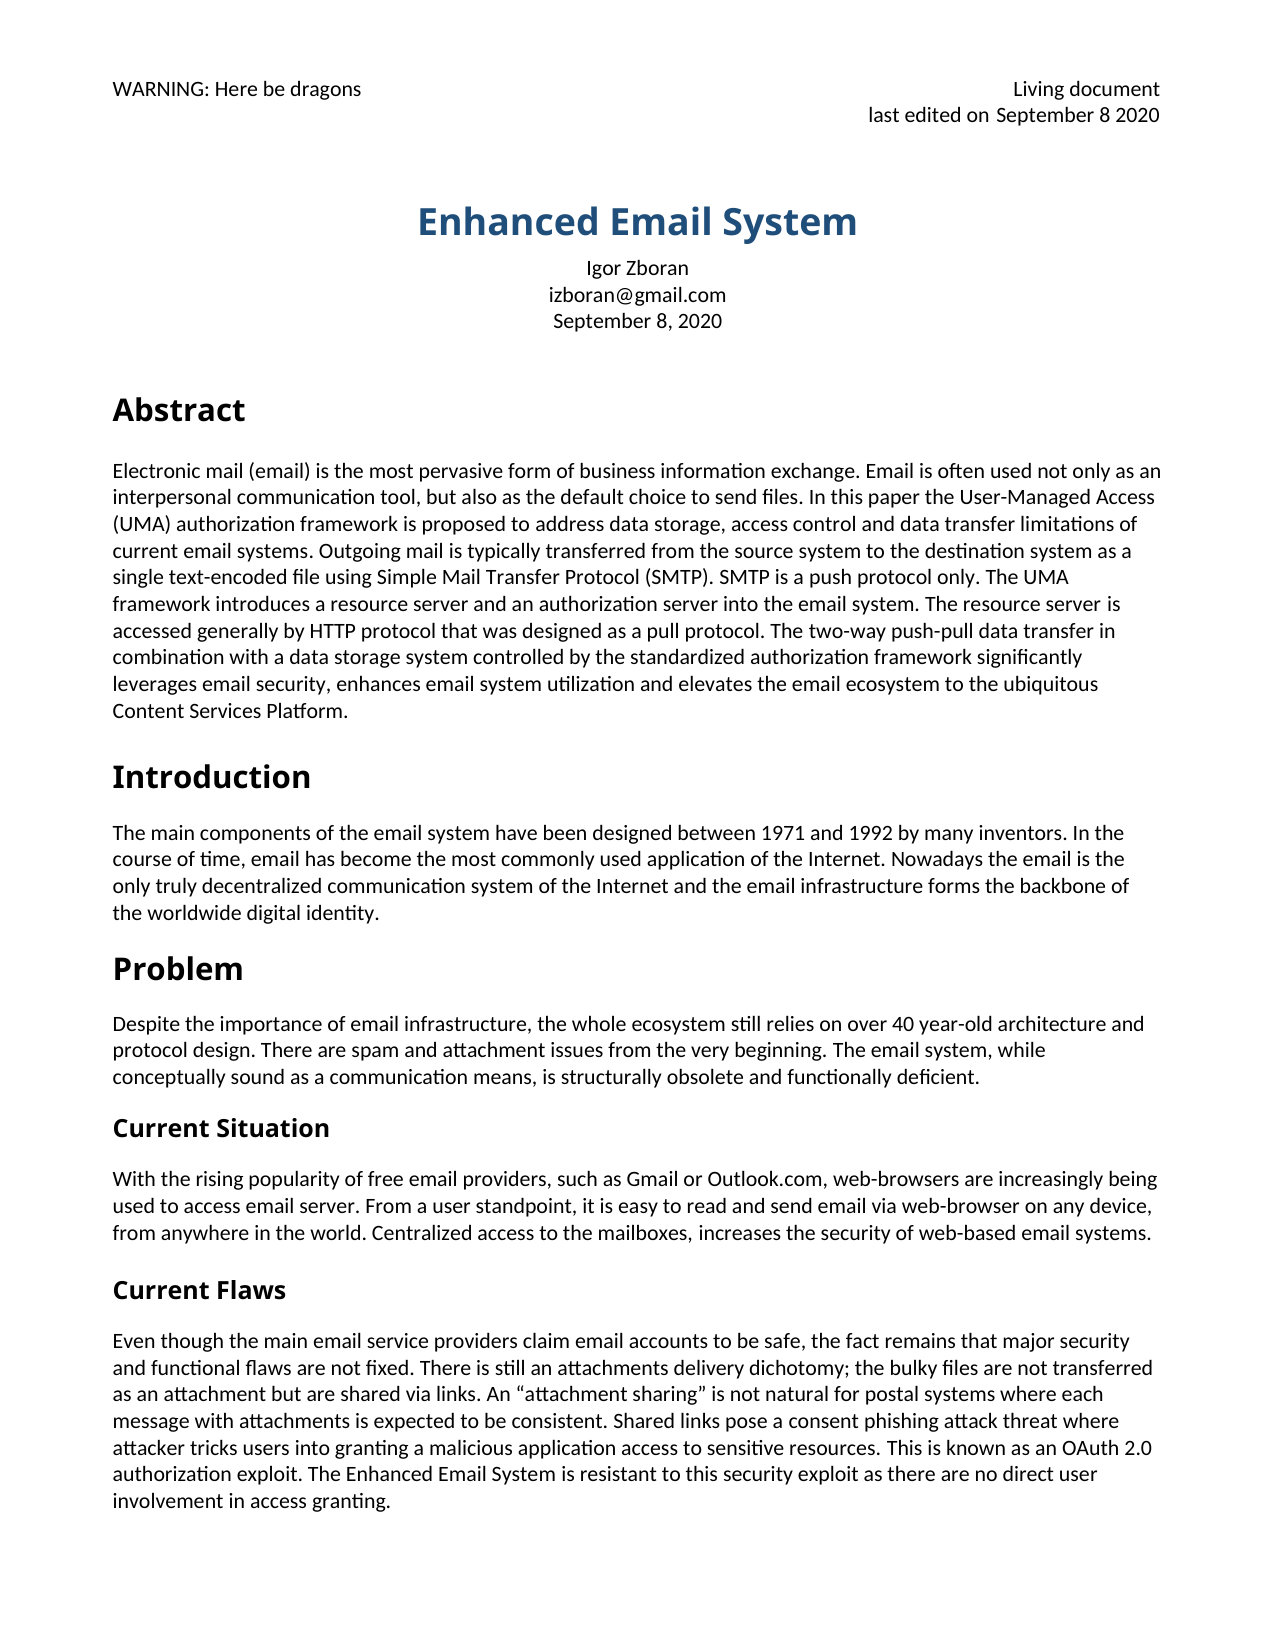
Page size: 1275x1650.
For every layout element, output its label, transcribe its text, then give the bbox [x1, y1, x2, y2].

text Even though the main email service providers claim email accounts to be safe, the fact remains that major security and functional flaws are not fixed. There is still an attachments delivery dichotomy; the bulky files are not transferred as an attachment but are shared via links. An “attachment sharing” is not natural for postal systems where each message with attachments is expected to be consistent. Shared links pose a consent phishing attack threat where attacker tricks users into granting a malicious application access to sensitive resources. This is known as an OAuth 2.0 authorization exploit. The Enhanced Email System is resistant to this security exploit as there are no direct user involvement in access granting. [112, 1327, 1162, 1514]
text The main components of the email system have been designed between 1971 and 1992 by many inventors. In the course of time, email has become the most commonly used application of the Internet. Nowadays the email is the only truly decentralized communication system of the Internet and the email infrastructure forms the backbone of the worldwide digital identity. [112, 819, 1162, 926]
text Igor Zboran [112, 254, 1162, 281]
text izboran@gmail.com [112, 281, 1162, 308]
text Electronic mail (email) is the most pervasive form of business information exchange. Email is often used not only as an interpersonal communication tool, but also as the default choice to send files. In this paper the User-Managed Access (UMA) authorization framework is proposed to address data storage, access control and data transfer limitations of current email systems. Outgoing mail is typically transferred from the source system to the destination system as a single text-encoded file using Simple Mail Transfer Protocol (SMTP). SMTP is a push protocol only. The UMA framework introduces a resource server and an authorization server into the email system. The resource server is accessed generally by HTTP protocol that was designed as a pull protocol. The two-way push-pull data transfer in combination with a data storage system controlled by the standardized authorization framework significantly leverages email security, enhances email system utilization and elevates the email ecosystem to the ubiquitous Content Services Platform. [112, 457, 1162, 723]
text Enhanced Email System [112, 196, 1162, 247]
text Current Situation [112, 1111, 1162, 1145]
text Current Flaws [112, 1272, 1162, 1306]
text September 8, 2020 [112, 308, 1162, 334]
text Introduction [112, 756, 1162, 798]
text Problem [112, 946, 1162, 989]
text With the rising popularity of free email providers, such as Gmail or Outlook.com, web-browsers are increasingly being used to access email server. From a user standpoint, it is easy to read and send email via web-browser on any device, from anywhere in the world. Centralized access to the mailboxes, increases the security of web-based email systems. [112, 1166, 1162, 1246]
text Despite the importance of email infrastructure, the whole ecosystem still relies on over 40 year-old architecture and protocol design. There are spam and attachment issues from the very beginning. The email system, while conceptually sound as a communication means, is structurally obsolete and functionally deficient. [112, 1010, 1162, 1090]
text Abstract [112, 388, 1162, 430]
